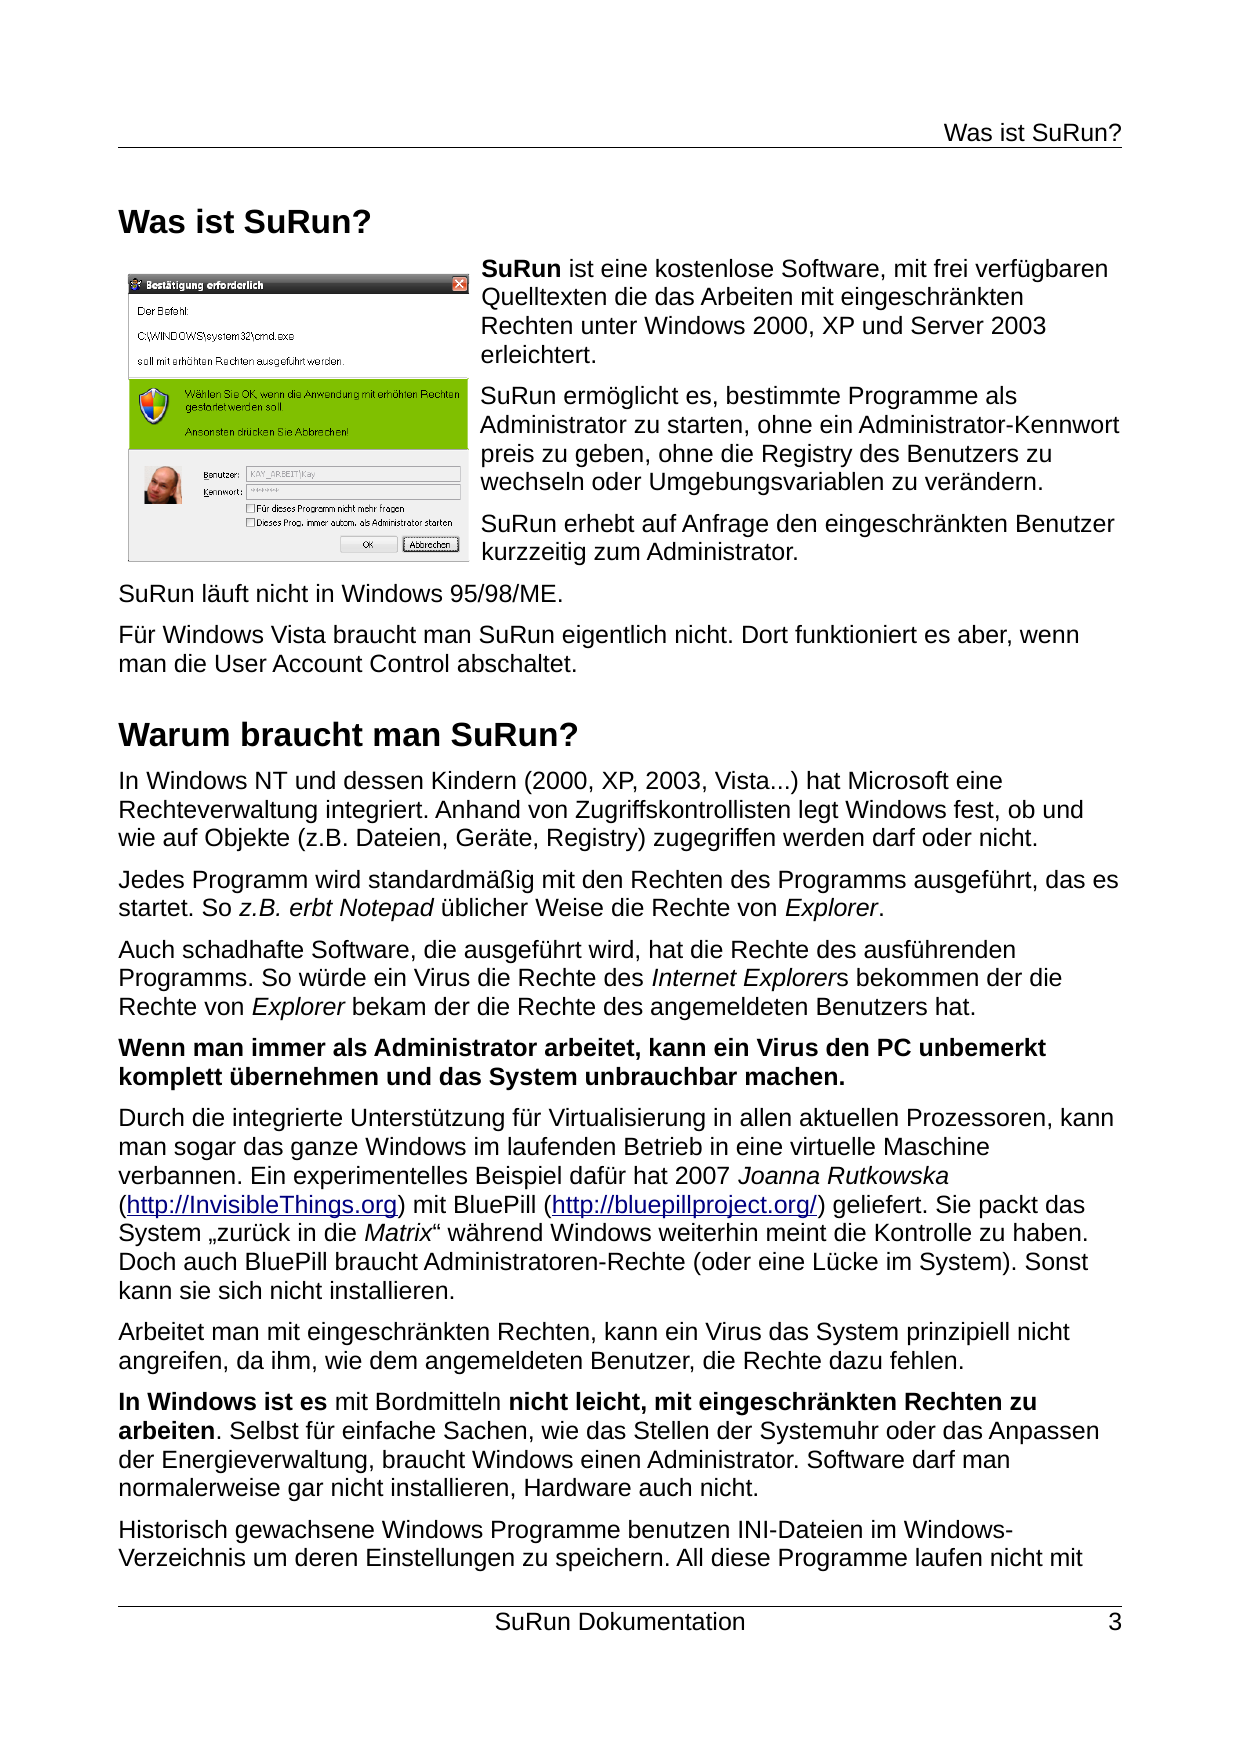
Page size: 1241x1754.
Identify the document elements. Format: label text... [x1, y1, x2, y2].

text SuRun ermöglicht es, bestimmte Programme als Administrator zu starten, ohne ein Administrator-Kennwort preis zu geben, ohne die Registry des Benutzers zu wechseln oder Umgebungsvariablen zu verändern. [468, 381, 1122, 496]
text SuRun läuft nicht in Windows 95/98/ME. [118, 578, 1122, 607]
text Arbeitet man mit eingeschränkten Rechten, kann ein Virus das System prinzipiell nicht angreifen, da ihm, wie dem angemeldeten Benutzer, die Rechte dazu fehlen. [118, 1317, 1122, 1375]
text SuRun erhebt auf Anfrage den eingeschränkten Benutzer kurzzeitig zum Administrator. [118, 508, 1122, 566]
subtitle Warum braucht man SuRun? [118, 715, 1122, 753]
text In Windows NT und dessen Kindern (2000, XP, 2003, Vista...) hat Microsoft eine Rechteverwaltung integriert. Anhand von Zugriffskontrollisten legt Windows fest, ob und wie auf Objekte (z.B. Dateien, Geräte, Registry) zugegriffen werden darf oder nicht. [118, 766, 1122, 852]
text Wenn man immer als Administrator arbeitet, kann ein Virus den PC unbemerkt komplett übernehmen und das System unbrauchbar machen. [118, 1033, 1122, 1091]
text Durch die integrierte Unterstützung für Virtualisierung in allen aktuellen Prozessoren, kann man sogar das ganze Windows im laufenden Betrieb in eine virtuelle Maschine verbannen. Ein experimentelles Beispiel dafür hat 2007 Joanna Rutkowska (http://InvisibleThings.org) mit BluePill (http://bluepillproject.org/) geliefert. Sie packt das System „zurück in die Matrix“ während Windows weiterhin meint die Kontrolle zu haben. Doch auch BluePill braucht Administratoren-Rechte (oder eine Lücke im System). Sonst kann sie sich nicht installieren. [118, 1103, 1122, 1305]
text Jedes Programm wird standardmäßig mit den Rechten des Programms ausgeführt, das es startet. So z.B. erbt Notepad üblicher Weise die Rechte von Explorer. [118, 865, 1122, 922]
subtitle Was ist SuRun? [118, 202, 1122, 241]
picture [127, 273, 470, 562]
text Für Windows Vista braucht man SuRun eigentlich nicht. Dort funktioniert es aber, wenn man die User Account Control abschaltet. [118, 620, 1122, 677]
text SuRun ist eine kostenlose Software, mit frei verfügbaren Quelltexten die das Arbeiten mit eingeschränkten Rechten unter Windows 2000, XP und Server 2003 erleichtert. [118, 253, 1122, 368]
text Historisch gewachsene Windows Programme benutzen INI-Dateien im Windows-Verzeichnis um deren Einstellungen zu speichern. All diese Programme laufen nicht mit [118, 1515, 1122, 1572]
text In Windows ist es mit Bordmitteln nicht leicht, mit eingeschränkten Rechten zu arbeiten. Selbst für einfache Sachen, wie das Stellen der Systemuhr oder das Anpassen der Energieverwaltung, braucht Windows einen Administrator. Software darf man normalerweise gar nicht installieren, Hardware auch nicht. [118, 1387, 1122, 1502]
text Auch schadhafte Software, die ausgeführt wird, hat die Rechte des ausführenden Programms. So würde ein Virus die Rechte des Internet Explorers bekommen der die Rechte von Explorer bekam der die Rechte des angemeldeten Benutzers hat. [118, 935, 1122, 1021]
